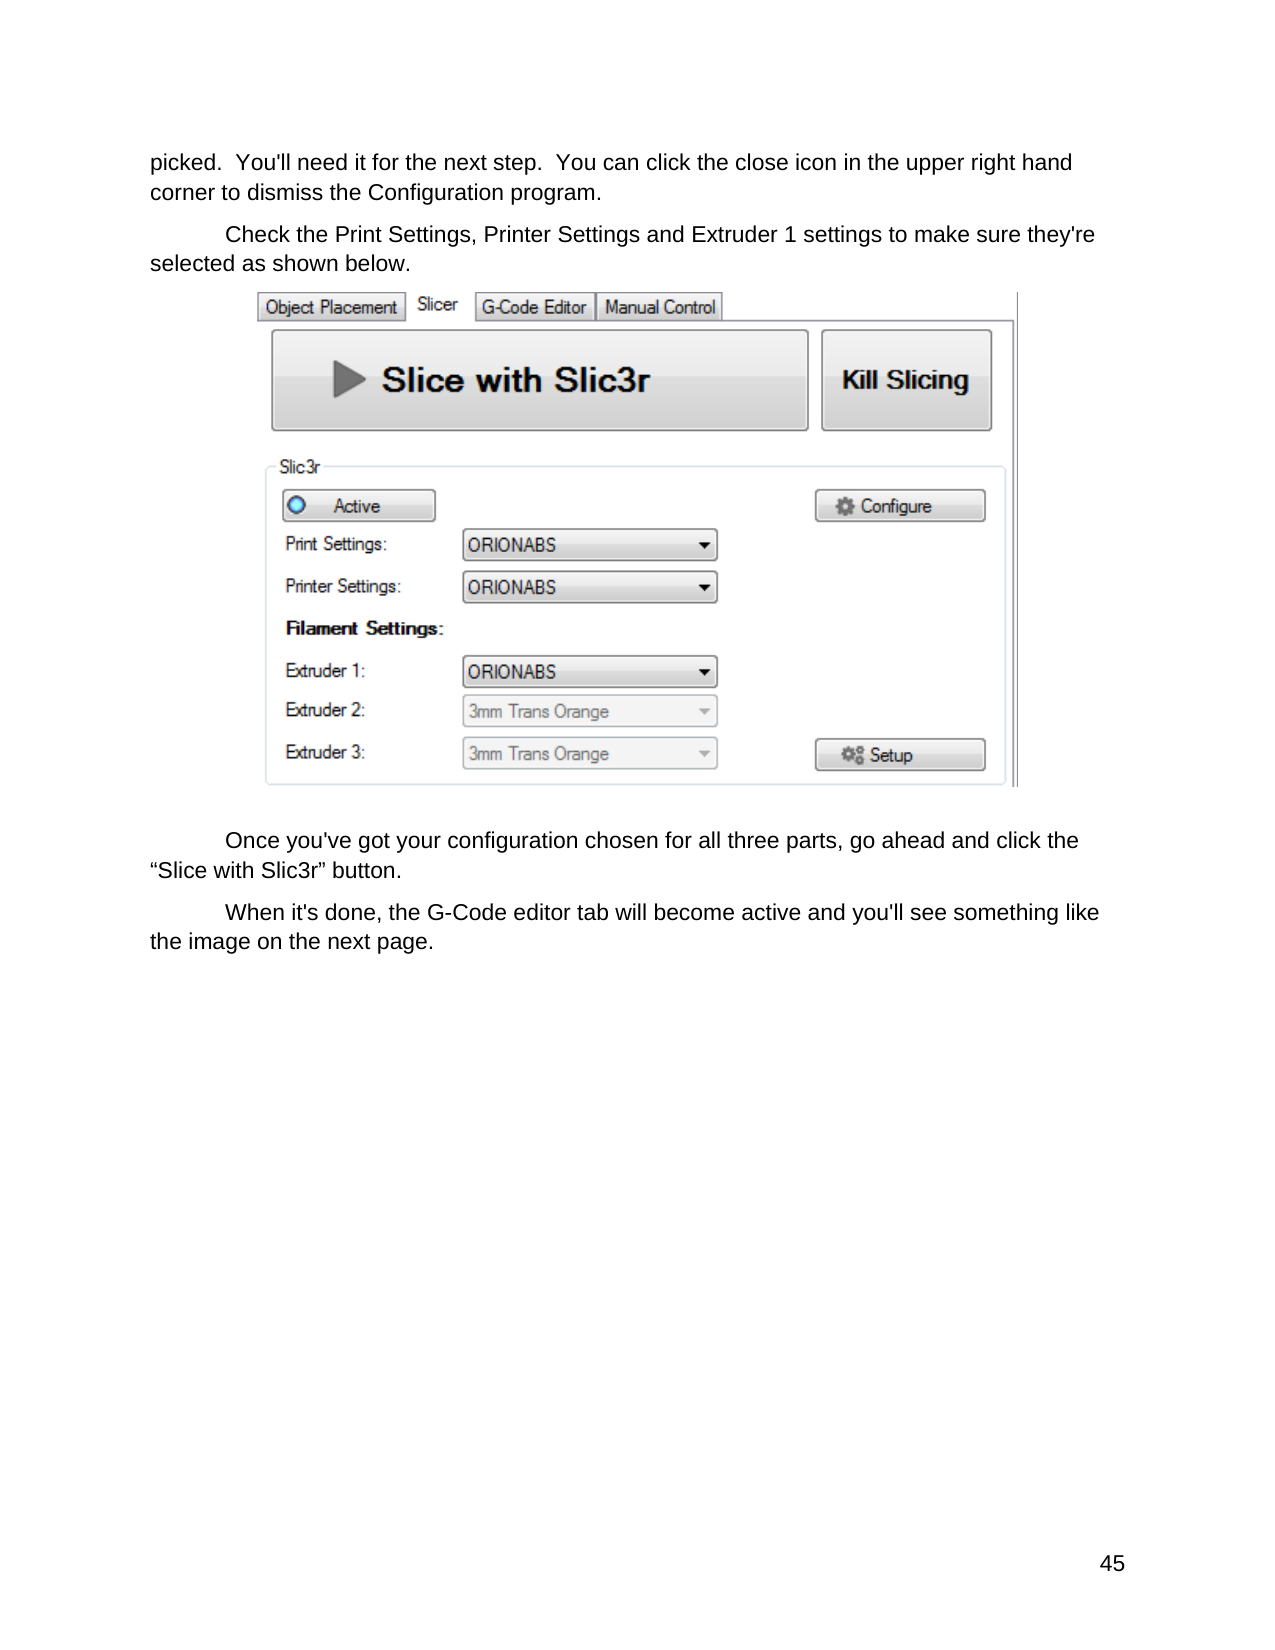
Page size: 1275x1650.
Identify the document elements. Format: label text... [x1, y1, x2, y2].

text When it's done, the G-Code editor tab will become active and you'll see something like the image on the next page. [150, 899, 1125, 954]
text Once you've got your configuration chosen for all three parts, go ahead and click the “Slice with Slic3r” button. [150, 828, 1125, 883]
picture [257, 292, 1018, 787]
text picked. You'll need it for the next step. You can click the close icon in the upper right hand corner to dismiss the Configuration program. [150, 150, 1125, 205]
text Check the Print Settings, Printer Settings and Extruder 1 settings to make sure they're selected as shown below. [150, 221, 1125, 276]
